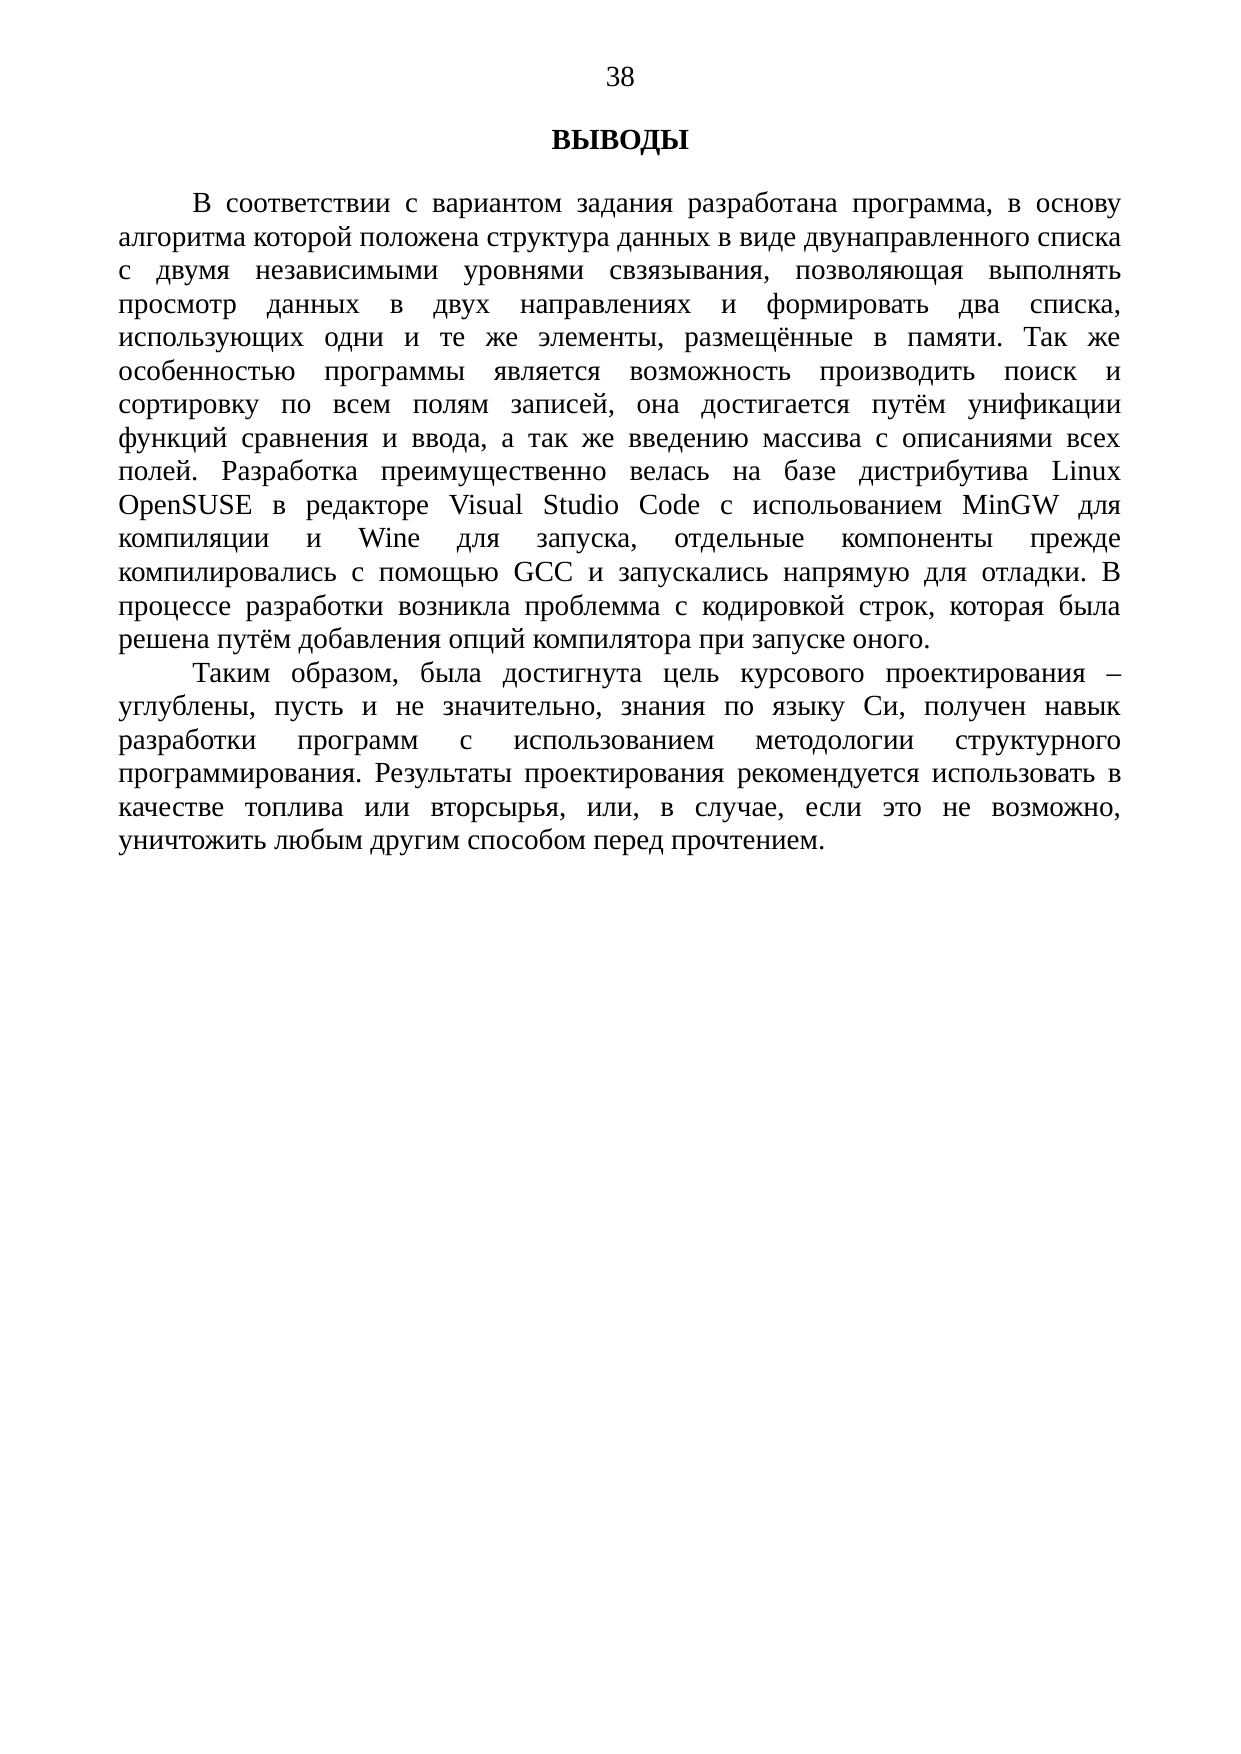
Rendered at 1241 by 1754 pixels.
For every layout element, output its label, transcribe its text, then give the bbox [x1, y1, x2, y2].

text Таким образом, была достигнута цель курсового проектирования – углублены, пусть и не значительно, знания по языку Си, получен навык разработки программ с использованием методологии структурного программирования. Результаты проектирования рекомендуется использовать в качестве топлива или вторсырья, или, в случае, если это не возможно, уничтожить любым другим способом перед прочтением. [118, 655, 1122, 856]
text В соответствии с вариантом задания разработана программа, в основу алгоритма которой положена структура данных в виде двунаправленного списка с двумя независимыми уровнями свзязывания, позволяющая выполнять просмотр данных в двух направлениях и формировать два списка, использующих одни и те же элементы, размещённые в памяти. Так же особенностью программы является возможность производить поиск и сортировку по всем полям записей, она достигается путём унификации функций сравнения и ввода, а так же введению массива с описаниями всех полей. Разработка преимущественно велась на базе дистрибутива Linux OpenSUSE в редакторе Visual Studio Code с испольованием MinGW для компиляции и Wine для запуска, отдельные компоненты прежде компилировались с помощью GCC и запускались напрямую для отладки. В процессе разработки возникла проблемма с кодировкой строк, которая была решена путём добавления опций компилятора при запуске оного. [118, 185, 1122, 655]
text ВЫВОДЫ [118, 122, 1122, 156]
